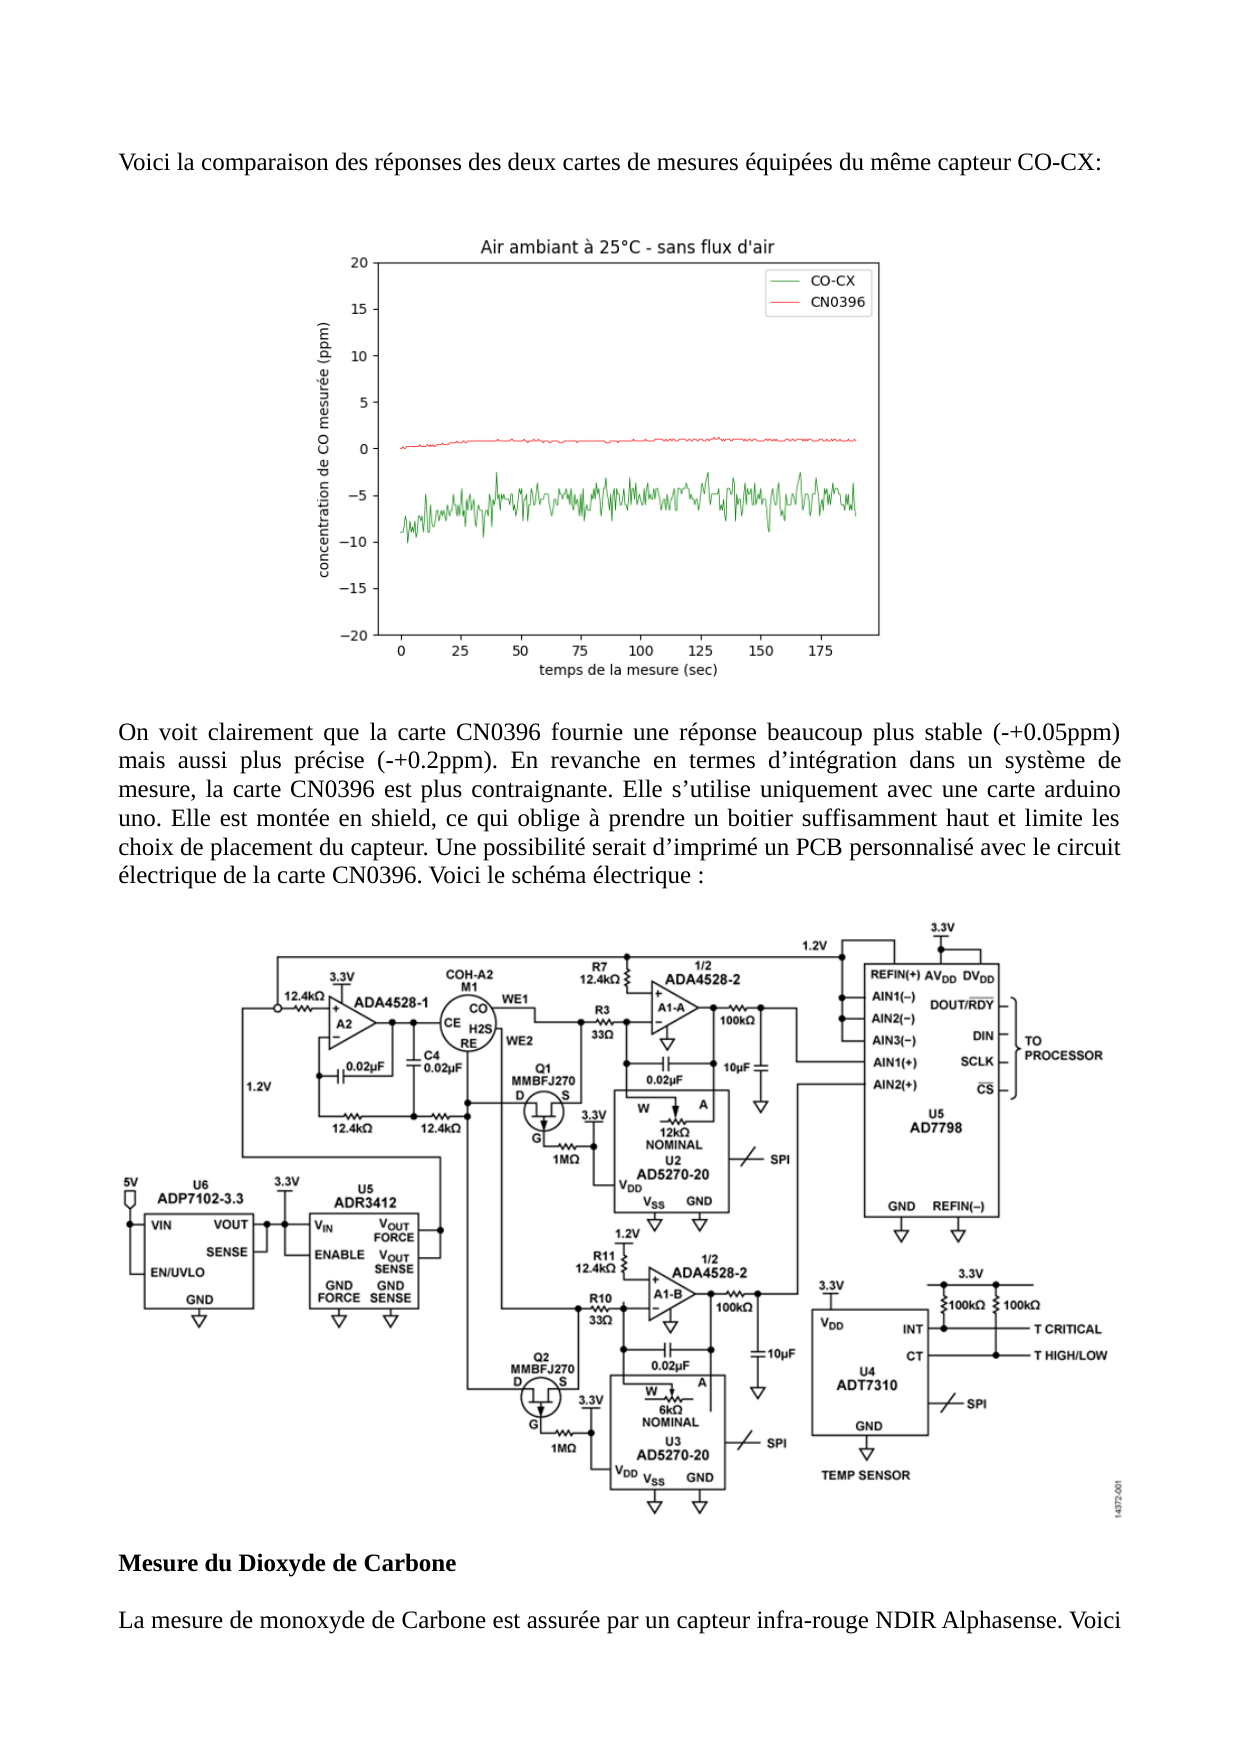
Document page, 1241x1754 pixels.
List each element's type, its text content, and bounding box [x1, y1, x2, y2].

text Voici la comparaison des réponses des deux cartes de mesures équipées du même capteur CO-CX: [118, 147, 1122, 176]
text Mesure du Dioxyde de Carbone [118, 1548, 1122, 1577]
text On voit clairement que la carte CN0396 fournie une réponse beaucoup plus stable (-+0.05ppm) mais aussi plus précise (-+0.2ppm). En revanche en termes d’intégration dans un système de mesure, la carte CN0396 est plus contraignante. Elle s’utilise uniquement avec une carte arduino uno. Elle est montée en shield, ce qui oblige à prendre un boitier suffisamment haut et limite les choix de placement du capteur. Une possibilité serait d’imprimé un PCB personnalisé avec le circuit électrique de la carte CN0396. Voici le schéma électrique : [118, 717, 1122, 889]
text La mesure de monoxyde de Carbone est assurée par un capteur infra-rouge NDIR Alphasense. Voici [118, 1605, 1122, 1634]
